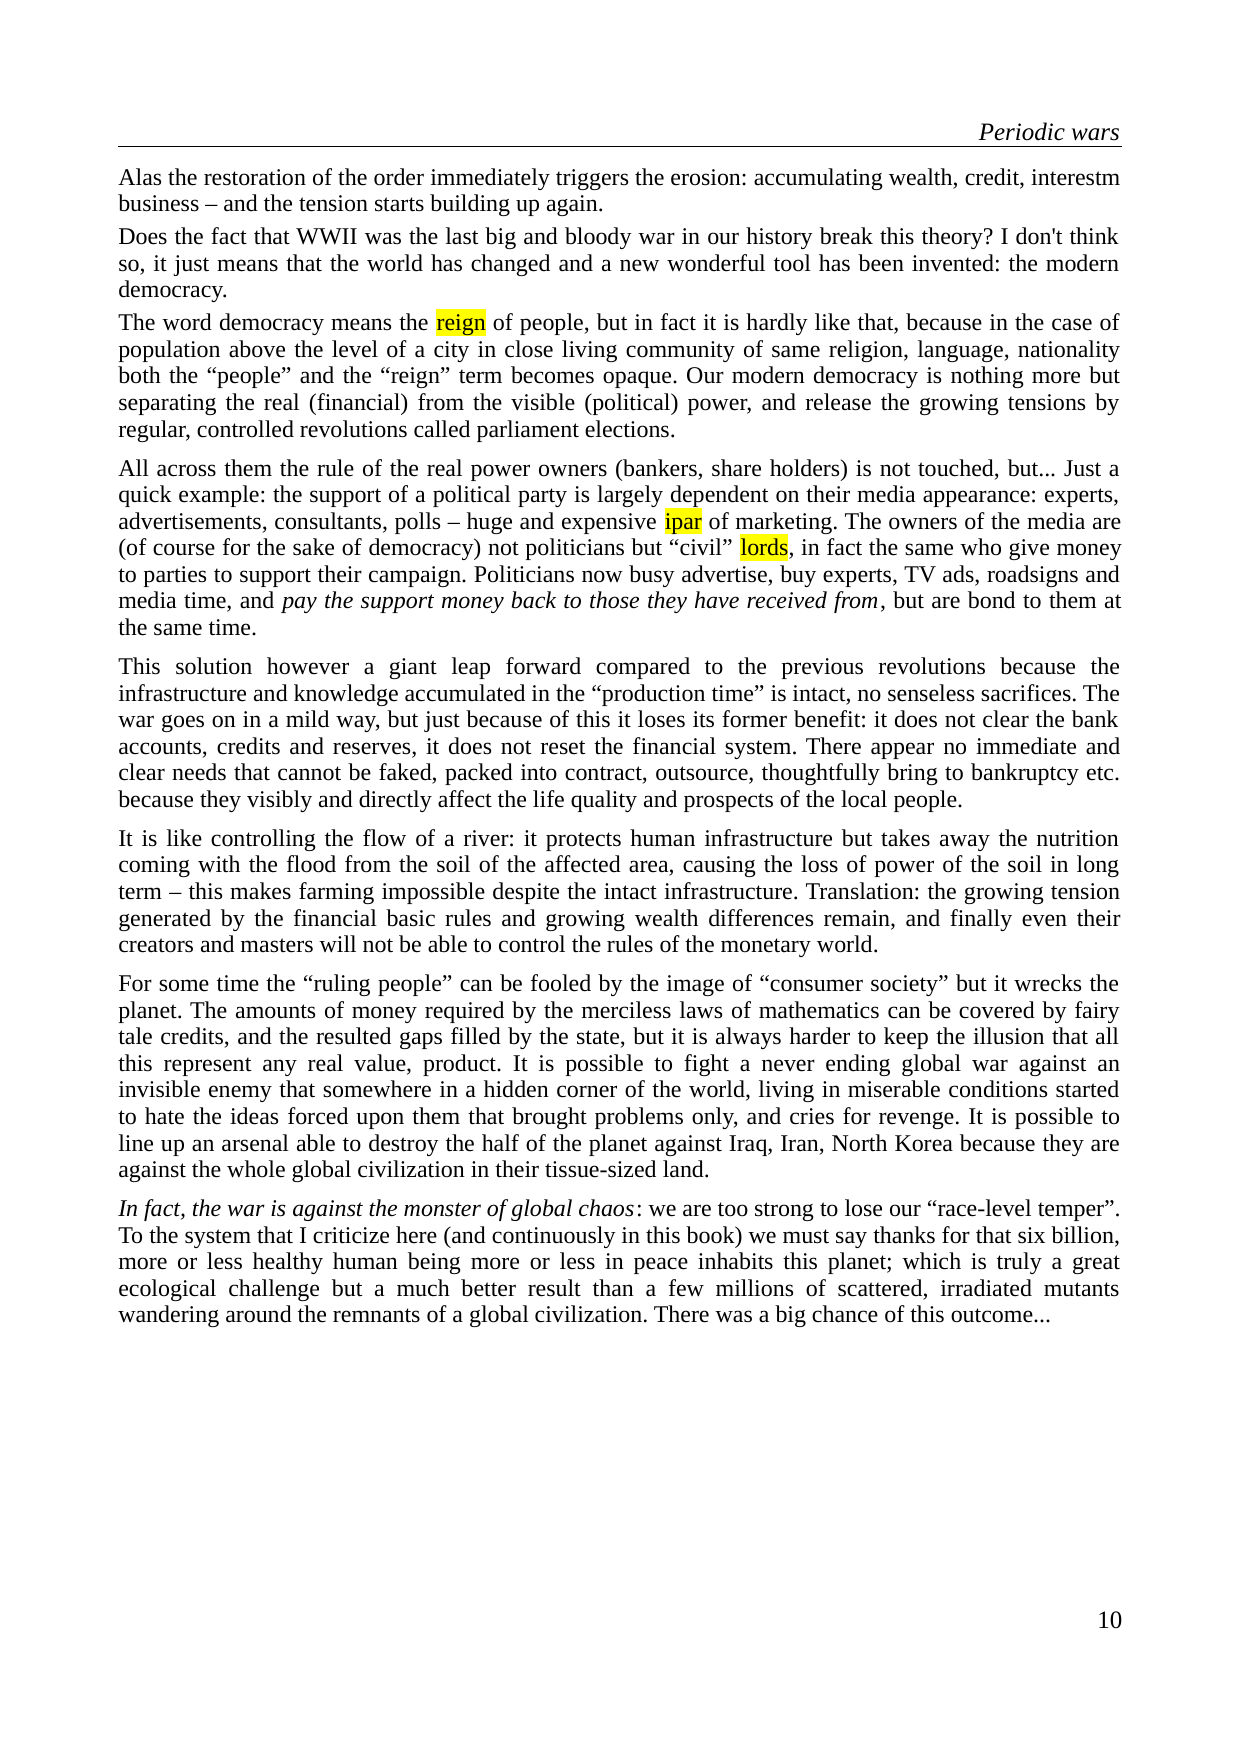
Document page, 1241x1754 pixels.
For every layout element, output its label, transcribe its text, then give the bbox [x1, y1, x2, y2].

text Alas the restoration of the order immediately triggers the erosion: accumulating wealth, credit, interestm business – and the tension starts building up again. [118, 164, 1122, 217]
text This solution however a giant leap forward compared to the previous revolutions because the infrastructure and knowledge accumulated in the “production time” is intact, no senseless sacrifices. The war goes on in a mild way, but just because of this it loses its former benefit: it does not clear the bank accounts, credits and reserves, it does not reset the financial system. There appear no immediate and clear needs that cannot be faked, packed into contract, outsource, thoughtfully bring to bankruptcy etc. because they visibly and directly affect the life quality and prospects of the local people. [118, 653, 1122, 812]
text Does the fact that WWII was the last big and bloody war in our history break this theory? I don't think so, it just means that the world has changed and a new wonderful tool has been invented: the modern democracy. [118, 223, 1122, 303]
text It is like controlling the flow of a river: it protects human infrastructure but takes away the nutrition coming with the flood from the soil of the affected area, causing the loss of power of the soil in long term – this makes farming impossible despite the intact infrastructure. Translation: the growing tension generated by the financial basic rules and growing wealth differences remain, and finally even their creators and masters will not be able to control the rules of the monetary world. [118, 825, 1122, 958]
text The word democracy means the reign of people, but in fact it is hardly like that, because in the case of population above the level of a city in close living community of same religion, language, nationality both the “people” and the “reign” term becomes opaque. Our modern democracy is nothing more but separating the real (financial) from the visible (political) power, and release the growing tensions by regular, controlled revolutions called parliament elections. [118, 309, 1122, 442]
text All across them the rule of the real power owners (bankers, share holders) is not touched, but... Just a quick example: the support of a political party is largely dependent on their media appearance: experts, advertisements, consultants, polls – huge and expensive ipar of marketing. The owners of the media are (of course for the sake of democracy) not politicians but “civil” lords, in fact the same who give money to parties to support their campaign. Politicians now busy advertise, buy experts, TV ads, roadsigns and media time, and pay the support money back to those they have received from, but are bond to them at the same time. [118, 455, 1122, 641]
text In fact, the war is against the monster of global chaos: we are too strong to lose our “race-level temper”. To the system that I criticize here (and continuously in this book) we must say thanks for that six billion, more or less healthy human being more or less in peace inhabits this planet; which is truly a great ecological challenge but a much better result than a few millions of scattered, irradiated mutants wandering around the remnants of a global civilization. There was a big chance of this outcome... [118, 1195, 1122, 1328]
text For some time the “ruling people” can be fooled by the image of “consumer society” but it wrecks the planet. The amounts of money required by the merciless laws of mathematics can be covered by fairy tale credits, and the resulted gaps filled by the state, but it is always harder to keep the illusion that all this represent any real value, product. It is possible to fight a never ending global war against an invisible enemy that somewhere in a hidden corner of the world, living in miserable conditions started to hate the ideas forced upon them that brought problems only, and cries for revenge. It is possible to line up an arsenal able to destroy the half of the planet against Iraq, Iran, North Korea because they are against the whole global civilization in their tissue-sized land. [118, 970, 1122, 1183]
